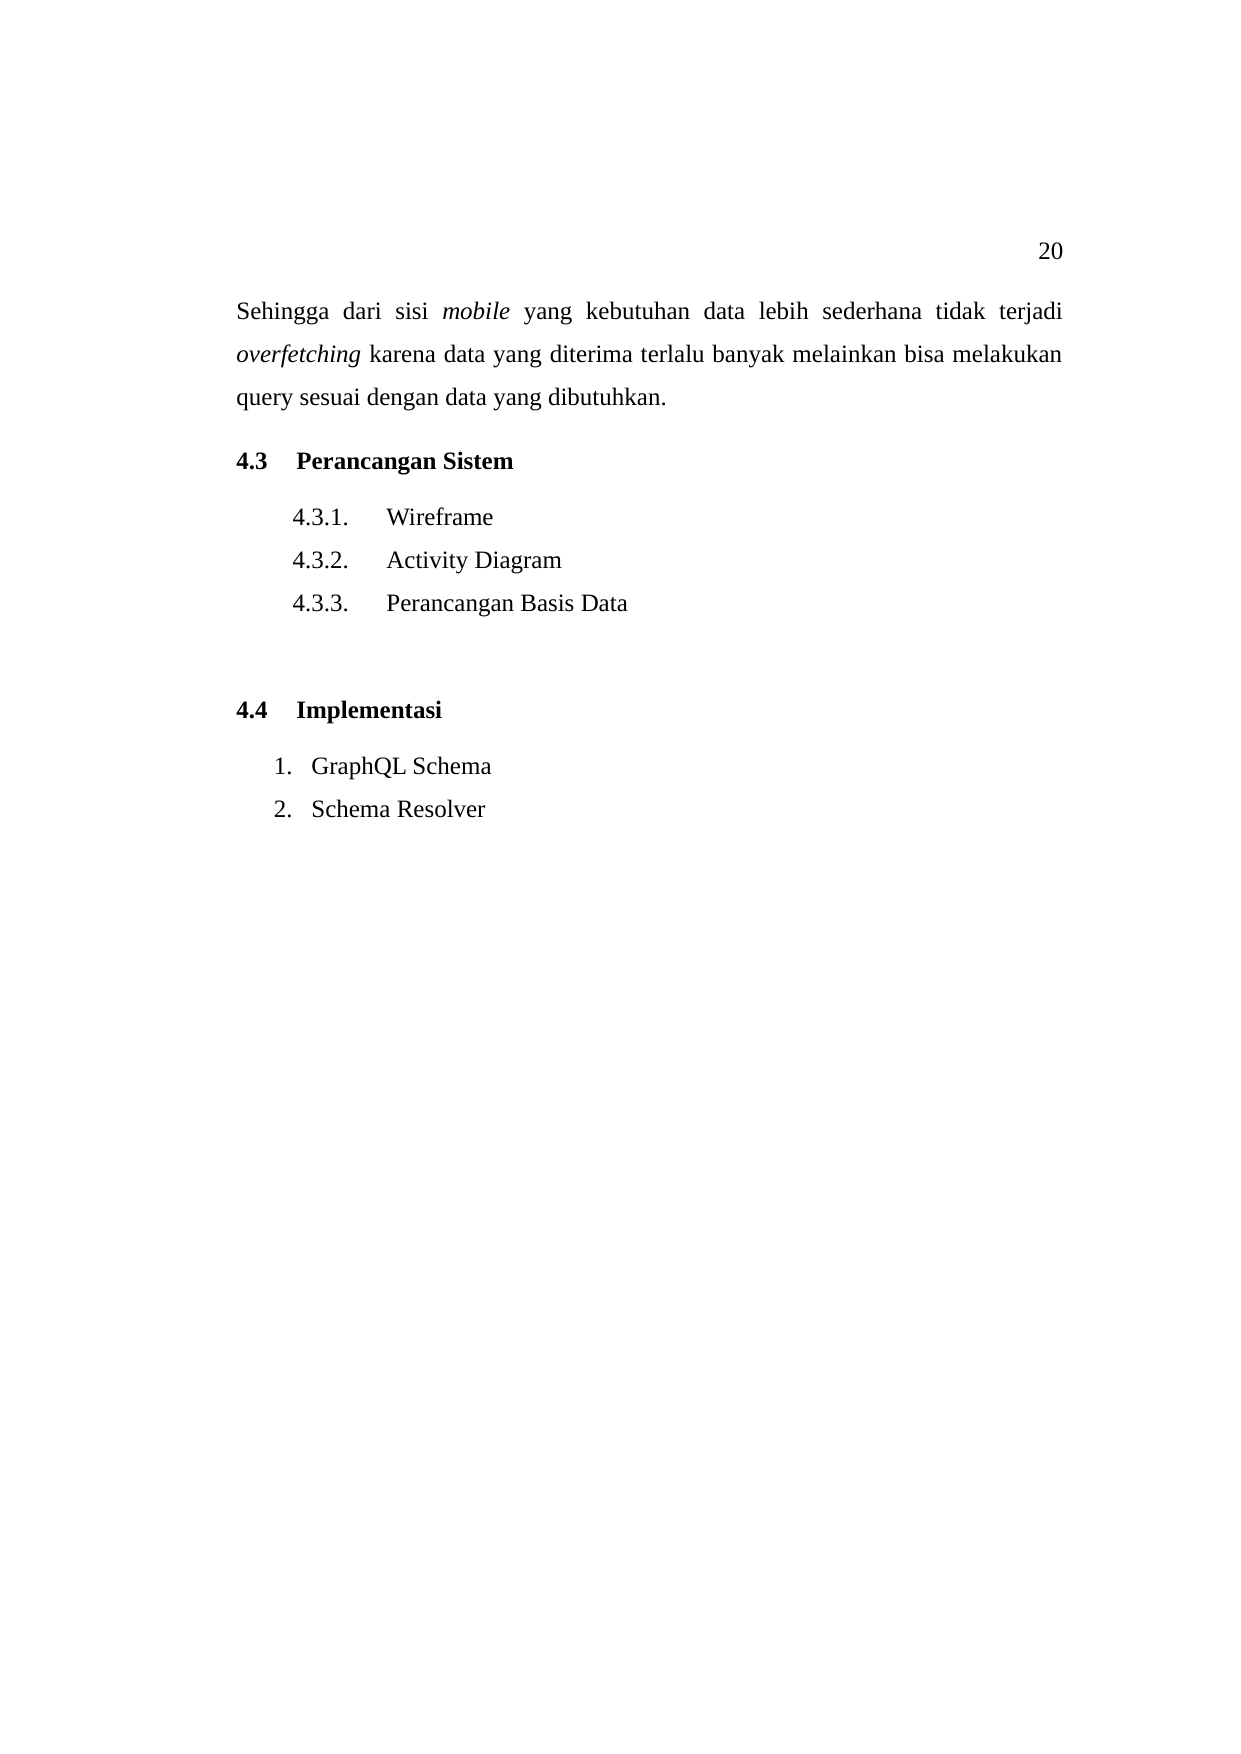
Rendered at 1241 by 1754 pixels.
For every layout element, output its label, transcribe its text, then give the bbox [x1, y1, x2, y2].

subtitle Implementasi [236, 695, 1063, 724]
list Activity Diagram [292, 545, 1063, 574]
list GraphQL Schema [274, 751, 1063, 780]
list Schema Resolver [274, 794, 1063, 823]
list Perancangan Basis Data [292, 588, 1063, 617]
list Wireframe [292, 502, 1063, 531]
text Sehingga dari sisi mobile yang kebutuhan data lebih sederhana tidak terjadi overfetching karena data yang diterima terlalu banyak melainkan bisa melakukan query sesuai dengan data yang dibutuhkan. [236, 296, 1063, 411]
subtitle Perancangan Sistem [236, 446, 1063, 475]
